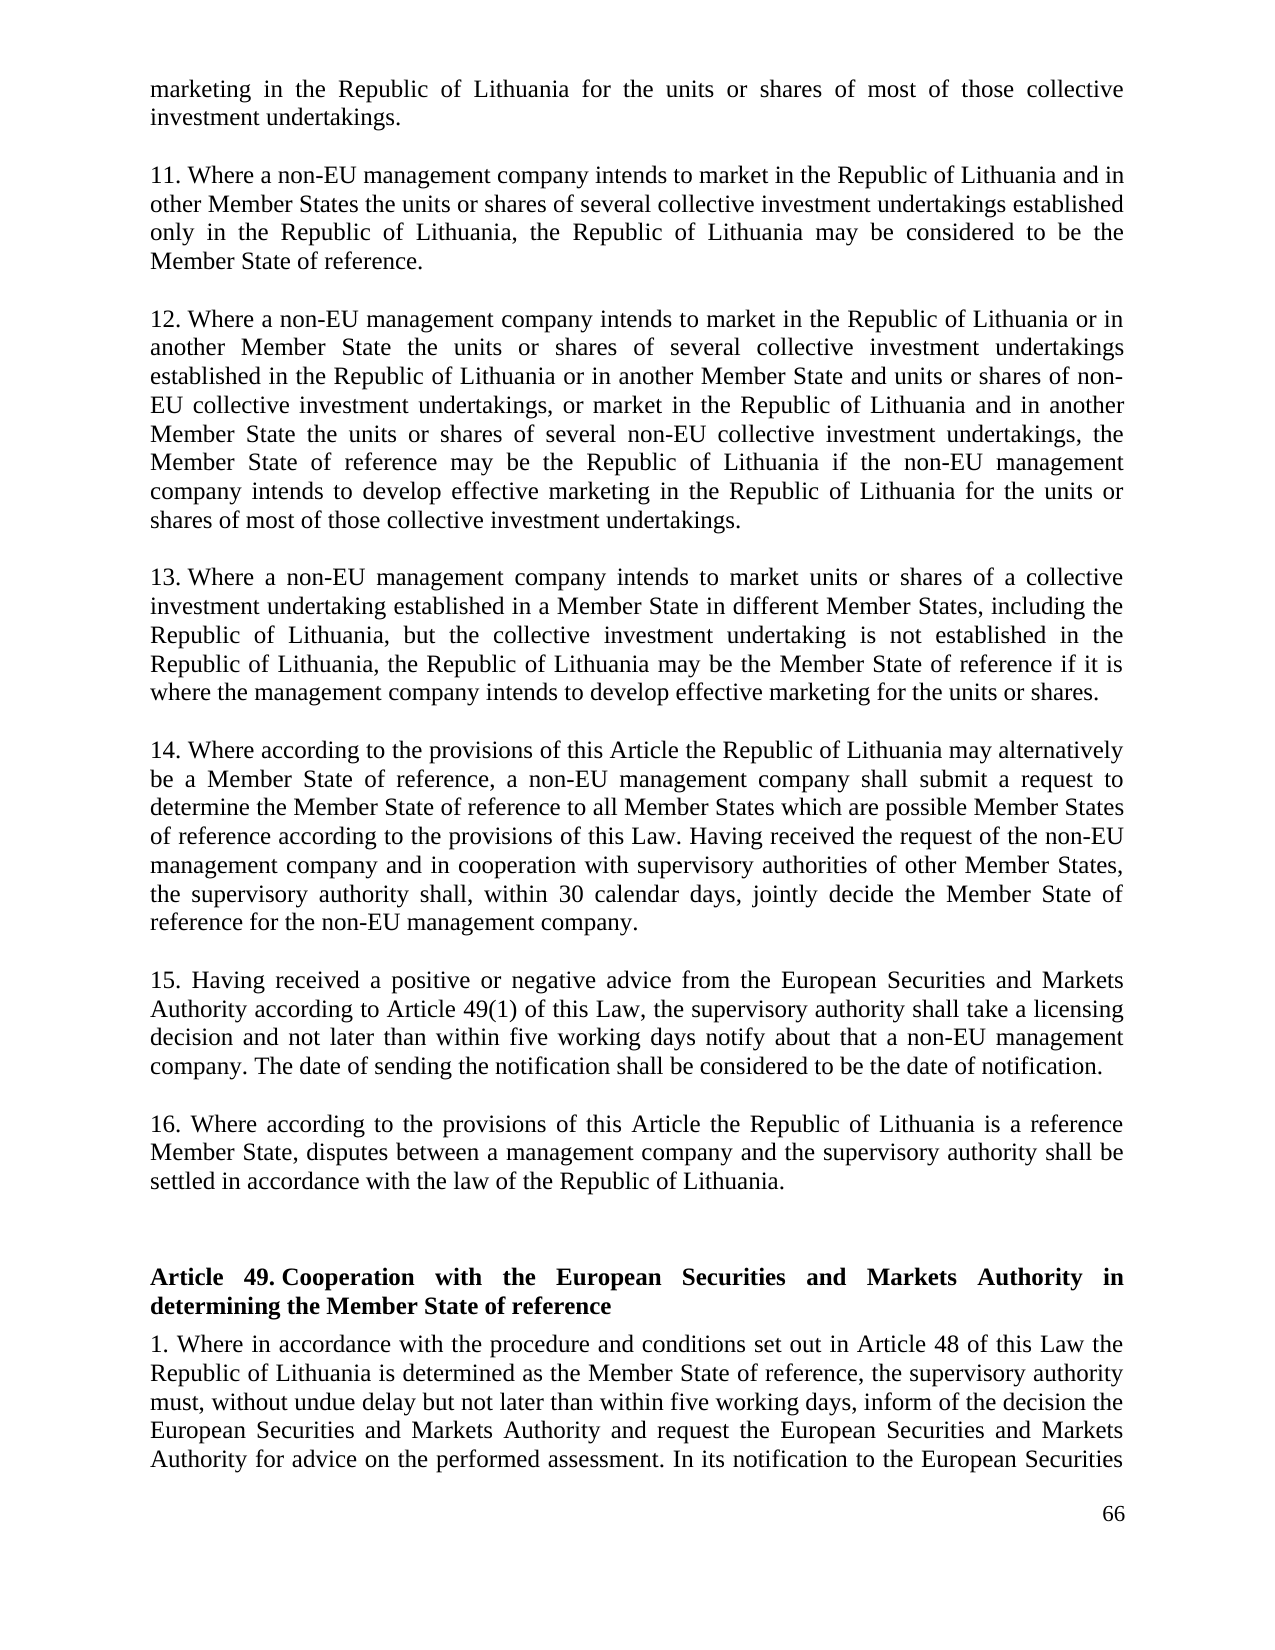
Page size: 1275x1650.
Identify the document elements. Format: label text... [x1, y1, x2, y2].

text 15. Having received a positive or negative advice from the European Securities and Markets Authority according to Article 49(1) of this Law, the supervisory authority shall take a licensing decision and not later than within five working days notify about that a non-EU management company. The date of sending the notification shall be considered to be the date of notification. [150, 965, 1125, 1080]
text 11. Where a non-EU management company intends to market in the Republic of Lithuania and in other Member States the units or shares of several collective investment undertakings established only in the Republic of Lithuania, the Republic of Lithuania may be considered to be the Member State of reference. [150, 160, 1125, 275]
text 16. Where according to the provisions of this Article the Republic of Lithuania is a reference Member State, disputes between a management company and the supervisory authority shall be settled in accordance with the law of the Republic of Lithuania. [150, 1109, 1125, 1195]
text 13. Where a non-EU management company intends to market units or shares of a collective investment undertaking established in a Member State in different Member States, including the Republic of Lithuania, but the collective investment undertaking is not established in the Republic of Lithuania, the Republic of Lithuania may be the Member State of reference if it is where the management company intends to develop effective marketing for the units or shares. [150, 562, 1125, 706]
text marketing in the Republic of Lithuania for the units or shares of most of those collective investment undertakings. [150, 74, 1125, 131]
text 1. Where in accordance with the procedure and conditions set out in Article 48 of this Law the Republic of Lithuania is determined as the Member State of reference, the supervisory authority must, without undue delay but not later than within five working days, inform of the decision the European Securities and Markets Authority and request the European Securities and Markets Authority for advice on the performed assessment. In its notification to the European Securities [150, 1329, 1125, 1473]
text 12. Where a non-EU management company intends to market in the Republic of Lithuania or in another Member State the units or shares of several collective investment undertakings established in the Republic of Lithuania or in another Member State and units or shares of non-EU collective investment undertakings, or market in the Republic of Lithuania and in another Member State the units or shares of several non-EU collective investment undertakings, the Member State of reference may be the Republic of Lithuania if the non-EU management company intends to develop effective marketing in the Republic of Lithuania for the units or shares of most of those collective investment undertakings. [150, 304, 1125, 534]
text 14. Where according to the provisions of this Article the Republic of Lithuania may alternatively be a Member State of reference, a non-EU management company shall submit a request to determine the Member State of reference to all Member States which are possible Member States of reference according to the provisions of this Law. Having received the request of the non-EU management company and in cooperation with supervisory authorities of other Member States, the supervisory authority shall, within 30 calendar days, jointly decide the Member State of reference for the non-EU management company. [150, 735, 1125, 936]
text Article 49. Cooperation with the European Securities and Markets Authority in determining the Member State of reference [150, 1262, 1125, 1319]
